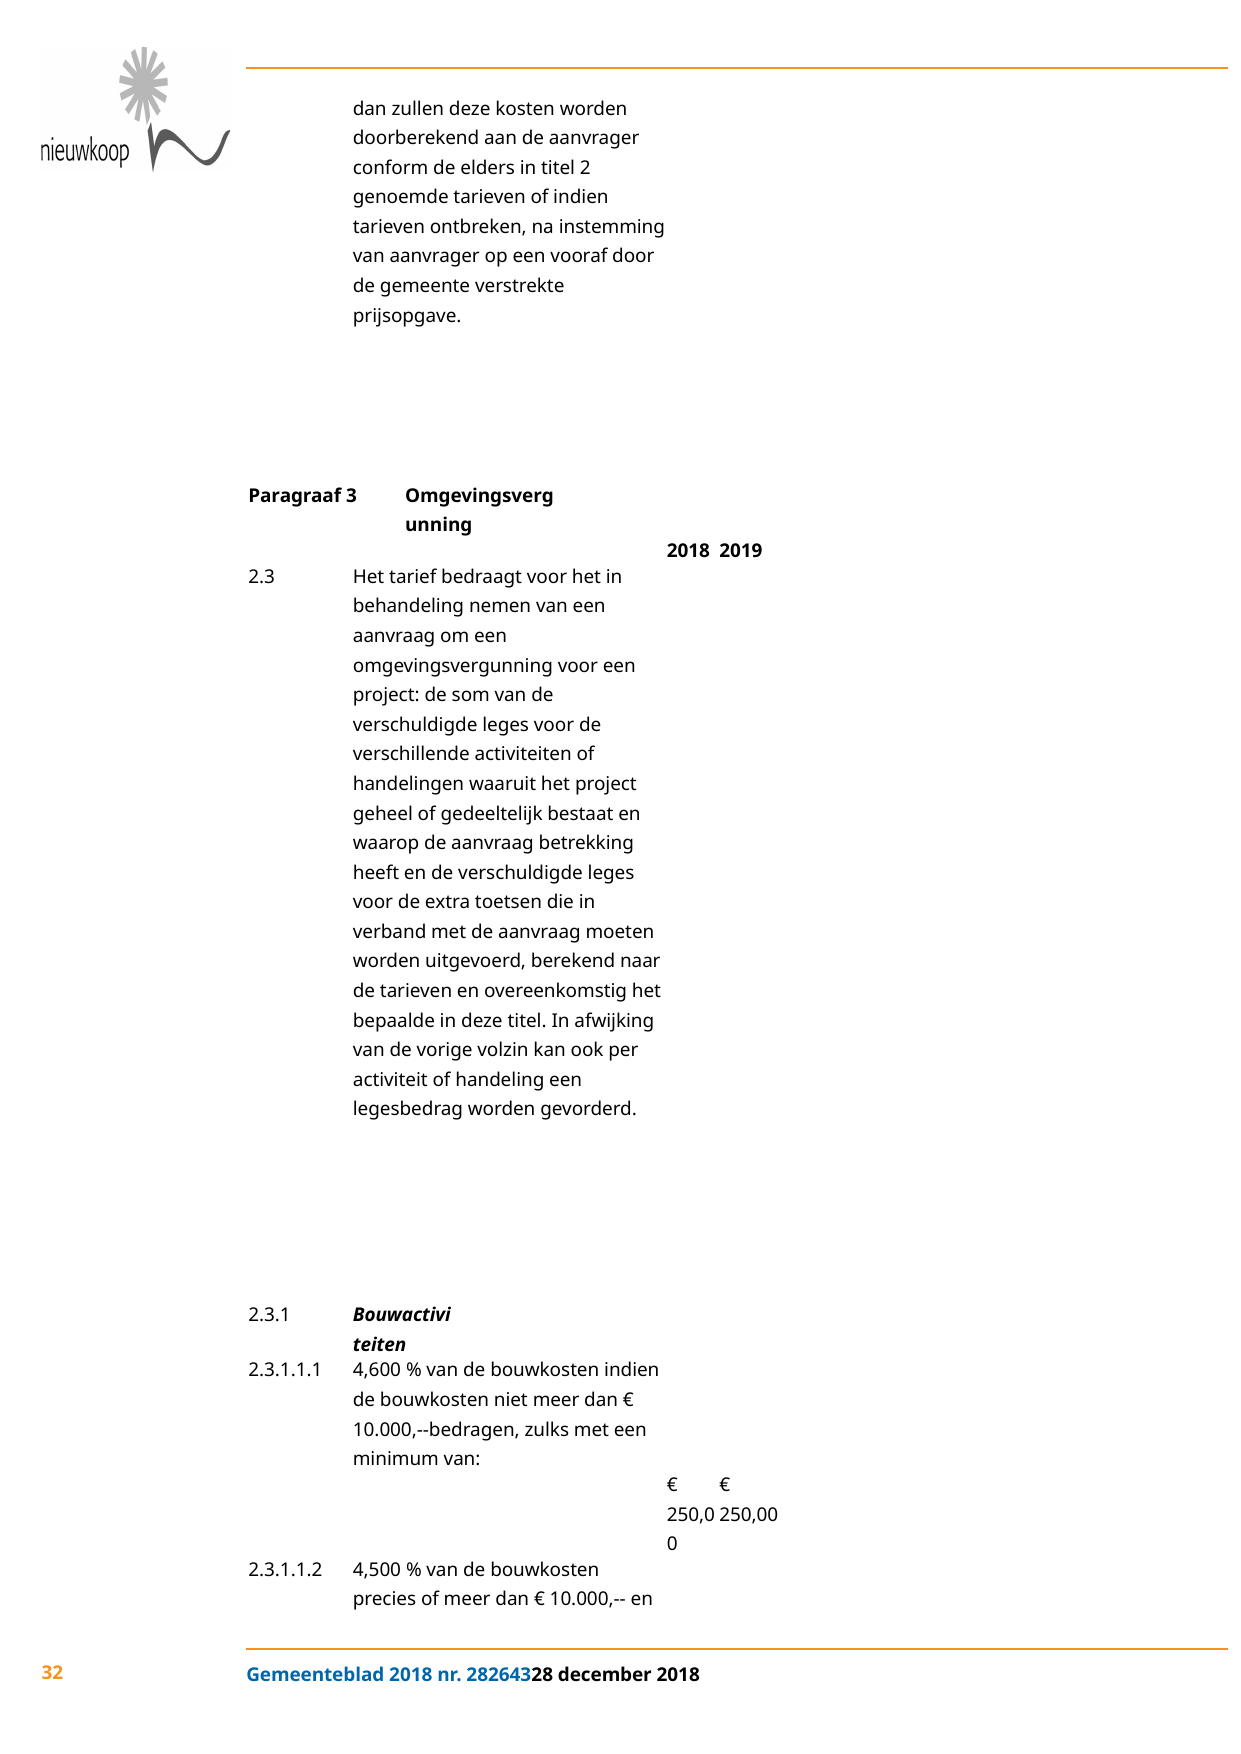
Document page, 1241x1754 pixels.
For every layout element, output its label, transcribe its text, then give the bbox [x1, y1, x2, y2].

table_cell [353, 379, 667, 405]
table_cell [353, 1250, 667, 1276]
table_cell [300, 1199, 353, 1224]
table_cell Bouwactiviteiten [353, 1301, 457, 1357]
table_cell [719, 405, 785, 431]
table_cell [457, 456, 510, 482]
table_cell [1099, 95, 1152, 328]
table_cell [719, 1276, 785, 1301]
table_cell [994, 353, 1047, 379]
table_cell [994, 1357, 1047, 1471]
table_cell [838, 1301, 890, 1357]
table_cell [614, 456, 667, 482]
table_cell [785, 1224, 837, 1250]
table_cell [838, 1276, 890, 1301]
table_cell [838, 1173, 890, 1198]
table_cell [719, 95, 785, 328]
table_cell [1099, 1173, 1152, 1198]
table_cell [838, 353, 890, 379]
table_cell [994, 95, 1047, 328]
table_cell [785, 405, 837, 431]
table_cell [1099, 379, 1152, 405]
table_cell [719, 1173, 785, 1198]
table_cell [1047, 353, 1099, 379]
table_cell [785, 328, 837, 353]
table_cell [890, 1556, 942, 1611]
table_cell [300, 353, 353, 379]
table_cell [1099, 353, 1152, 379]
table_cell [667, 1276, 719, 1301]
table_cell [785, 1357, 837, 1471]
table_cell [838, 95, 890, 328]
table_cell [942, 379, 994, 405]
table_cell [942, 1276, 994, 1301]
table_cell [1047, 95, 1099, 328]
table_cell [838, 379, 890, 405]
table_cell [838, 1121, 890, 1147]
table_cell [667, 1250, 719, 1276]
table_cell [785, 537, 837, 563]
table_cell [353, 431, 667, 456]
table_cell [405, 456, 457, 482]
table_cell [785, 1276, 837, 1301]
table_cell [667, 456, 719, 482]
table_cell [353, 353, 667, 379]
table_cell [1047, 405, 1099, 431]
table_cell [353, 405, 667, 431]
table_cell [994, 379, 1047, 405]
table_cell [942, 1121, 994, 1147]
table_cell [942, 95, 994, 328]
table_cell [719, 1357, 785, 1471]
table_cell [300, 431, 353, 456]
table_cell [785, 563, 837, 1121]
table_cell [300, 537, 353, 563]
table_cell [248, 1224, 300, 1250]
table_cell [1099, 328, 1152, 353]
table_cell [300, 405, 353, 431]
table_cell [785, 1556, 837, 1611]
table_cell [838, 1147, 890, 1173]
table_cell [1047, 328, 1099, 353]
table_cell [838, 482, 890, 537]
table_cell [994, 1471, 1047, 1556]
table_cell [300, 456, 353, 482]
table_cell [1099, 1250, 1152, 1276]
table_cell [667, 1224, 719, 1250]
table_cell 4,600 % van de bouwkosten indien de bouwkosten niet meer dan € 10.000,--bedragen, zulks met een minimum van: [353, 1357, 667, 1471]
table_cell [614, 537, 667, 563]
table_cell [838, 1357, 890, 1471]
table_cell Paragraaf 3 [248, 482, 405, 537]
table_cell [942, 1173, 994, 1198]
table_cell [1099, 563, 1152, 1121]
table_cell [838, 1471, 890, 1556]
table_cell 2.3.1 [248, 1301, 353, 1357]
table_cell [890, 482, 942, 537]
table_cell [667, 1556, 719, 1611]
table_cell [667, 563, 719, 1121]
table_cell [562, 537, 614, 563]
table_cell [667, 328, 719, 353]
table_cell [719, 482, 785, 537]
table_cell [785, 456, 837, 482]
table_cell € 250,00 [667, 1471, 719, 1556]
table_cell [248, 1121, 300, 1147]
table_cell [942, 431, 994, 456]
table_cell [1047, 1357, 1099, 1471]
table_cell [248, 405, 300, 431]
table_cell [994, 1250, 1047, 1276]
table_cell [942, 353, 994, 379]
table_cell [614, 482, 667, 537]
table_cell [942, 563, 994, 1121]
table_cell [1047, 537, 1099, 563]
table_cell [719, 1224, 785, 1250]
table_cell [248, 456, 300, 482]
table_cell [353, 456, 405, 482]
table_cell [719, 456, 785, 482]
table_cell [562, 456, 614, 482]
table_cell [994, 1199, 1047, 1224]
table_cell [942, 1199, 994, 1224]
table_cell 2018 [667, 537, 719, 563]
table_cell [1099, 537, 1152, 563]
table_cell [1047, 1199, 1099, 1224]
table_cell [667, 1147, 719, 1173]
table_cell [994, 405, 1047, 431]
table_cell [405, 537, 457, 563]
table_cell [838, 1224, 890, 1250]
table_cell [457, 537, 510, 563]
table_cell [994, 328, 1047, 353]
table_cell [890, 405, 942, 431]
table_cell [1099, 1471, 1152, 1556]
table_cell [562, 482, 614, 537]
table_cell [667, 1357, 719, 1471]
table_cell [667, 431, 719, 456]
table_cell [300, 1276, 353, 1301]
table_cell [1047, 1147, 1099, 1173]
table_cell [1099, 482, 1152, 537]
table_cell [890, 328, 942, 353]
table_cell [1099, 405, 1152, 431]
table_cell [1047, 1276, 1099, 1301]
table_cell [300, 1471, 353, 1556]
table_cell [1099, 431, 1152, 456]
table_cell [1099, 1276, 1152, 1301]
table_cell [942, 537, 994, 563]
table_cell [1047, 456, 1099, 482]
table_cell [353, 1224, 667, 1250]
table_cell [353, 1276, 667, 1301]
table_cell [667, 482, 719, 537]
table_cell [838, 1199, 890, 1224]
table_cell [562, 1301, 614, 1357]
table_cell Omgevingsvergunning [405, 482, 562, 537]
table_cell [890, 353, 942, 379]
table_cell [785, 431, 837, 456]
table_cell [248, 1147, 300, 1173]
table_cell [785, 95, 837, 328]
table_cell [667, 1173, 719, 1198]
table_cell [1047, 1250, 1099, 1276]
table_cell [719, 328, 785, 353]
table_cell [719, 379, 785, 405]
table_cell [300, 1224, 353, 1250]
table_cell 2.3.1.1.1 [248, 1357, 353, 1471]
table_cell [890, 431, 942, 456]
table_cell [719, 1250, 785, 1276]
table_cell [353, 1471, 667, 1556]
table_cell [248, 537, 300, 563]
table_cell [1099, 1301, 1152, 1357]
table_cell [300, 328, 353, 353]
table_cell [890, 379, 942, 405]
table_cell [785, 1147, 837, 1173]
table_cell [785, 1250, 837, 1276]
table_cell [667, 405, 719, 431]
table_cell [942, 1147, 994, 1173]
table_cell [994, 456, 1047, 482]
table_cell [1099, 1357, 1152, 1471]
table_cell [667, 1121, 719, 1147]
table_cell [1047, 1471, 1099, 1556]
table_cell [1047, 482, 1099, 537]
table_cell [890, 1471, 942, 1556]
table_cell [890, 563, 942, 1121]
table_cell [785, 1301, 837, 1357]
table_cell [667, 353, 719, 379]
table_cell [942, 1224, 994, 1250]
table_cell [890, 1276, 942, 1301]
table_cell [994, 1224, 1047, 1250]
table_cell [510, 537, 562, 563]
table_cell [838, 537, 890, 563]
table_cell [890, 1173, 942, 1198]
table_cell [1047, 563, 1099, 1121]
table_cell [248, 353, 300, 379]
table_cell [248, 95, 300, 328]
table_cell [994, 482, 1047, 537]
table_cell [942, 1556, 994, 1611]
table_cell [719, 1556, 785, 1611]
table_cell [942, 1357, 994, 1471]
table_cell [942, 1250, 994, 1276]
table_cell [890, 1224, 942, 1250]
table_cell [838, 328, 890, 353]
table_cell [1047, 431, 1099, 456]
table_cell dan zullen deze kosten worden doorberekend aan de aanvrager conform de elders in titel 2 genoemde tarieven of indien tarieven ontbreken, na instemming van aanvrager op een vooraf door de gemeente verstrekte prijsopgave. [353, 95, 667, 328]
table_cell [1099, 1556, 1152, 1611]
table_cell [614, 1301, 667, 1357]
table_cell [300, 1250, 353, 1276]
table_cell [248, 1471, 300, 1556]
table_cell [785, 379, 837, 405]
table_cell [890, 1121, 942, 1147]
table_cell [942, 1301, 994, 1357]
table_cell [994, 1173, 1047, 1198]
table_cell [300, 1147, 353, 1173]
table_cell [248, 1250, 300, 1276]
table_cell [785, 1471, 837, 1556]
table_cell [719, 353, 785, 379]
table_cell [1047, 1556, 1099, 1611]
table_cell [942, 405, 994, 431]
table_cell Het tarief bedraagt voor het in behandeling nemen van een aanvraag om een omgevingsvergunning voor een project: de som van de verschuldigde leges voor de verschillende activiteiten of handelingen waaruit het project geheel of gedeeltelijk bestaat en waarop de aanvraag betrekking heeft en de verschuldigde leges voor de extra toetsen die in verband met de aanvraag moeten worden uitgevoerd, berekend naar de tarieven en overeenkomstig het bepaalde in deze titel. In afwijking van de vorige volzin kan ook per activiteit of handeling een legesbedrag worden gevorderd. [353, 563, 667, 1121]
table_cell [667, 1199, 719, 1224]
table_cell [1099, 456, 1152, 482]
table_cell [785, 1173, 837, 1198]
table_cell [719, 431, 785, 456]
table_cell [838, 563, 890, 1121]
table_cell [890, 95, 942, 328]
table_cell [890, 1301, 942, 1357]
table_cell [994, 537, 1047, 563]
table_cell [353, 1147, 667, 1173]
table_cell [248, 328, 300, 353]
table_cell [838, 1250, 890, 1276]
table_cell [353, 1199, 667, 1224]
table_cell [1099, 1199, 1152, 1224]
table_cell [785, 482, 837, 537]
table_cell [1047, 379, 1099, 405]
table_cell [300, 95, 353, 328]
table_cell € 250,00 [719, 1471, 785, 1556]
table_cell [510, 456, 562, 482]
table_cell [838, 456, 890, 482]
table_cell [667, 379, 719, 405]
table_cell [719, 1199, 785, 1224]
table_cell [942, 482, 994, 537]
table_cell [1099, 1147, 1152, 1173]
table_cell [353, 328, 667, 353]
table_cell [1047, 1121, 1099, 1147]
table_cell [248, 1199, 300, 1224]
table_cell [890, 1250, 942, 1276]
table_cell [890, 456, 942, 482]
table_cell [785, 1199, 837, 1224]
table_cell [667, 95, 719, 328]
table_cell [942, 456, 994, 482]
table_cell [994, 563, 1047, 1121]
table_cell [1047, 1224, 1099, 1250]
table_cell [1099, 1121, 1152, 1147]
table_cell [994, 1121, 1047, 1147]
table_cell [510, 1301, 562, 1357]
table_cell [248, 1276, 300, 1301]
table_cell [890, 1199, 942, 1224]
table_cell [890, 1147, 942, 1173]
table_cell [994, 1556, 1047, 1611]
table_cell 2019 [719, 537, 785, 563]
table_cell [838, 431, 890, 456]
table_cell [1047, 1173, 1099, 1198]
table_cell [994, 1147, 1047, 1173]
table_cell [994, 431, 1047, 456]
table_cell [457, 1301, 510, 1357]
table_cell [248, 431, 300, 456]
table_cell [300, 1121, 353, 1147]
table_cell [838, 405, 890, 431]
table_cell [667, 1301, 719, 1357]
table_cell [994, 1276, 1047, 1301]
table_cell [353, 1173, 667, 1198]
table_cell [248, 1173, 300, 1198]
table_cell [785, 1121, 837, 1147]
table_cell [300, 563, 353, 1121]
table_cell [719, 1301, 785, 1357]
picture [41, 47, 231, 172]
table_cell [719, 1121, 785, 1147]
table_cell [300, 1173, 353, 1198]
table_cell [719, 1147, 785, 1173]
table_cell [890, 537, 942, 563]
table_cell [942, 328, 994, 353]
table_cell [994, 1301, 1047, 1357]
table_cell [838, 1556, 890, 1611]
table_cell [353, 537, 405, 563]
table_cell [942, 1471, 994, 1556]
table_cell [248, 379, 300, 405]
table_cell [300, 379, 353, 405]
table_cell [353, 1121, 667, 1147]
table_cell 4,500 % van de bouwkosten precies of meer dan € 10.000,-- en [353, 1556, 667, 1611]
table_cell 2.3.1.1.2 [248, 1556, 353, 1611]
table_cell [719, 563, 785, 1121]
table_cell [890, 1357, 942, 1471]
table_cell [1099, 1224, 1152, 1250]
table_cell [785, 353, 837, 379]
table_cell 2.3 [248, 563, 300, 1121]
table_cell [1047, 1301, 1099, 1357]
